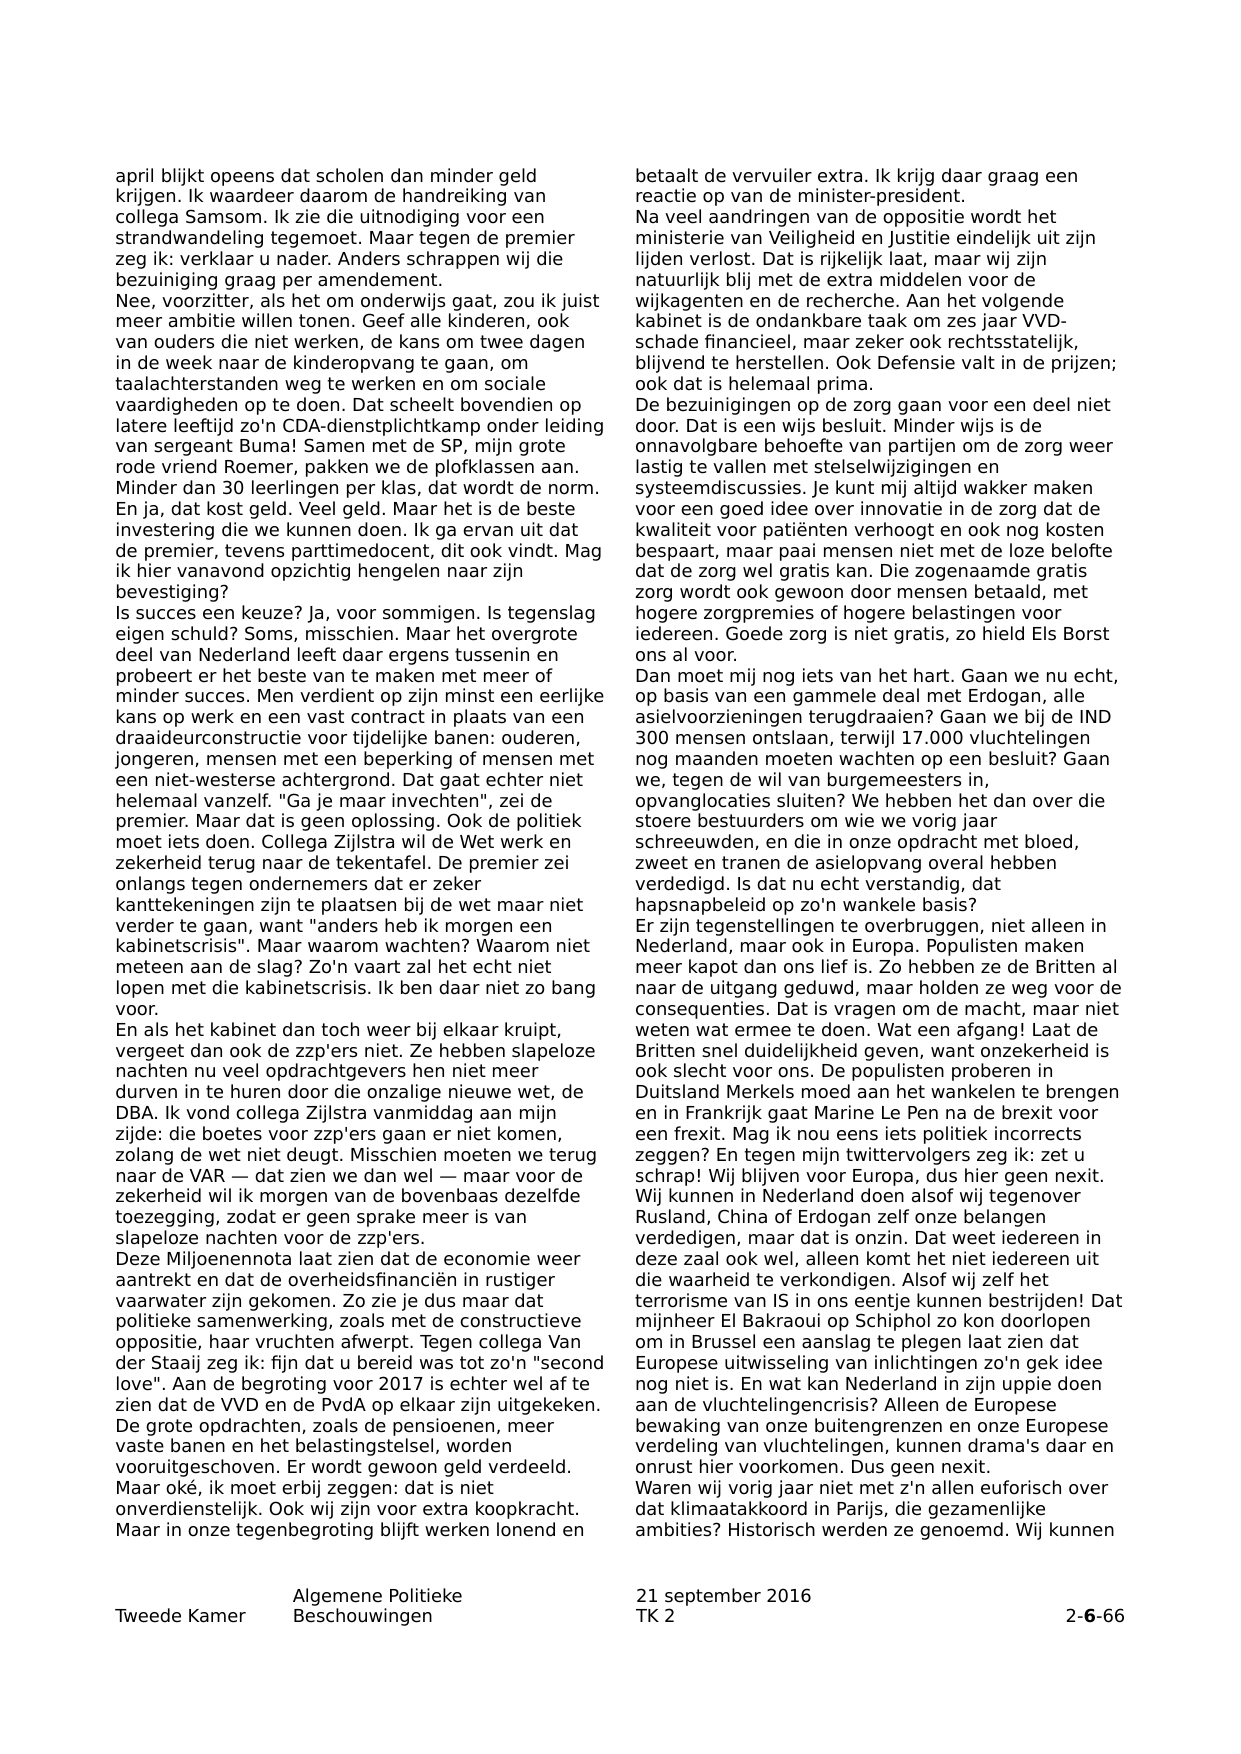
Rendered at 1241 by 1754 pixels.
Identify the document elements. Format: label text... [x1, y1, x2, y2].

text En als het kabinet dan toch weer bij elkaar kruipt, vergeet dan ook de zzp'ers niet. Ze hebben slapeloze nachten nu veel opdrachtgevers hen niet meer durven in te huren door die onzalige nieuwe wet, de DBA. Ik vond collega Zijlstra vanmiddag aan mijn zijde: die boetes voor zzp'ers gaan er niet komen, zolang de wet niet deugt. Misschien moeten we terug naar de VAR — dat zien we dan wel — maar voor de zekerheid wil ik morgen van de bovenbaas dezelfde toezegging, zodat er geen sprake meer is van slapeloze nachten voor de zzp'ers. [115, 1019, 605, 1249]
text april blijkt opeens dat scholen dan minder geld krijgen. Ik waardeer daarom de handreiking van collega Samsom. Ik zie die uitnodiging voor een strandwandeling tegemoet. Maar tegen de premier zeg ik: verklaar u nader. Anders schrappen wij die bezuiniging graag per amendement. [115, 165, 605, 290]
text Is succes een keuze? Ja, voor sommigen. Is tegenslag eigen schuld? Soms, misschien. Maar het overgrote deel van Nederland leeft daar ergens tussenin en probeert er het beste van te maken met meer of minder succes. Men verdient op zijn minst een eerlijke kans op werk en een vast contract in plaats van een draaideurconstructie voor tijdelijke banen: ouderen, jongeren, mensen met een beperking of mensen met een niet-westerse achtergrond. Dat gaat echter niet helemaal vanzelf. "Ga je maar invechten", zei de premier. Maar dat is geen oplossing. Ook de politiek moet iets doen. Collega Zijlstra wil de Wet werk en zekerheid terug naar de tekentafel. De premier zei onlangs tegen ondernemers dat er zeker kanttekeningen zijn te plaatsen bij de wet maar niet verder te gaan, want "anders heb ik morgen een kabinetscrisis". Maar waarom wachten? Waarom niet meteen aan de slag? Zo'n vaart zal het echt niet lopen met die kabinetscrisis. Ik ben daar niet zo bang voor. [115, 603, 605, 1019]
text Nee, voorzitter, als het om onderwijs gaat, zou ik juist meer ambitie willen tonen. Geef alle kinderen, ook van ouders die niet werken, de kans om twee dagen in de week naar de kinderopvang te gaan, om taalachterstanden weg te werken en om sociale vaardigheden op te doen. Dat scheelt bovendien op latere leeftijd zo'n CDA-dienstplichtkamp onder leiding van sergeant Buma! Samen met de SP, mijn grote rode vriend Roemer, pakken we de plofklassen aan. Minder dan 30 leerlingen per klas, dat wordt de norm. En ja, dat kost geld. Veel geld. Maar het is de beste investering die we kunnen doen. Ik ga ervan uit dat de premier, tevens parttimedocent, dit ook vindt. Mag ik hier vanavond opzichtig hengelen naar zijn bevestiging? [115, 290, 605, 603]
text betaalt de vervuiler extra. Ik krijg daar graag een reactie op van de minister-president. [635, 165, 1125, 207]
text Waren wij vorig jaar niet met z'n allen euforisch over dat klimaatakkoord in Parijs, die gezamenlijke ambities? Historisch werden ze genoemd. Wij kunnen [635, 1478, 1125, 1540]
text De bezuinigingen op de zorg gaan voor een deel niet door. Dat is een wijs besluit. Minder wijs is de onnavolgbare behoefte van partijen om de zorg weer lastig te vallen met stelselwijzigingen en systeemdiscussies. Je kunt mij altijd wakker maken voor een goed idee over innovatie in de zorg dat de kwaliteit voor patiënten verhoogt en ook nog kosten bespaart, maar paai mensen niet met de loze belofte dat de zorg wel gratis kan. Die zogenaamde gratis zorg wordt ook gewoon door mensen betaald, met hogere zorgpremies of hogere belastingen voor iedereen. Goede zorg is niet gratis, zo hield Els Borst ons al voor. [635, 394, 1125, 665]
text Dan moet mij nog iets van het hart. Gaan we nu echt, op basis van een gammele deal met Erdogan, alle asielvoorzieningen terugdraaien? Gaan we bij de IND 300 mensen ontslaan, terwijl 17.000 vluchtelingen nog maanden moeten wachten op een besluit? Gaan we, tegen de wil van burgemeesters in, opvanglocaties sluiten? We hebben het dan over die stoere bestuurders om wie we vorig jaar schreeuwden, en die in onze opdracht met bloed, zweet en tranen de asielopvang overal hebben verdedigd. Is dat nu echt verstandig, dat hapsnapbeleid op zo'n wankele basis? [635, 665, 1125, 915]
text Na veel aandringen van de oppositie wordt het ministerie van Veiligheid en Justitie eindelijk uit zijn lijden verlost. Dat is rijkelijk laat, maar wij zijn natuurlijk blij met de extra middelen voor de wijkagenten en de recherche. Aan het volgende kabinet is de ondankbare taak om zes jaar VVD-schade financieel, maar zeker ook rechtsstatelijk, blijvend te herstellen. Ook Defensie valt in de prijzen; ook dat is helemaal prima. [635, 207, 1125, 394]
text Er zijn tegenstellingen te overbruggen, niet alleen in Nederland, maar ook in Europa. Populisten maken meer kapot dan ons lief is. Zo hebben ze de Britten al naar de uitgang geduwd, maar holden ze weg voor de consequenties. Dat is vragen om de macht, maar niet weten wat ermee te doen. Wat een afgang! Laat de Britten snel duidelijkheid geven, want onzekerheid is ook slecht voor ons. De populisten proberen in Duitsland Merkels moed aan het wankelen te brengen en in Frankrijk gaat Marine Le Pen na de brexit voor een frexit. Mag ik nou eens iets politiek incorrects zeggen? En tegen mijn twittervolgers zeg ik: zet u schrap! Wij blijven voor Europa, dus hier geen nexit. Wij kunnen in Nederland doen alsof wij tegenover Rusland, China of Erdogan zelf onze belangen verdedigen, maar dat is onzin. Dat weet iedereen in deze zaal ook wel, alleen komt het niet iedereen uit die waarheid te verkondigen. Alsof wij zelf het terrorisme van IS in ons eentje kunnen bestrijden! Dat mijnheer El Bakraoui op Schiphol zo kon doorlopen om in Brussel een aanslag te plegen laat zien dat Europese uitwisseling van inlichtingen zo'n gek idee nog niet is. En wat kan Nederland in zijn uppie doen aan de vluchtelingencrisis? Alleen de Europese bewaking van onze buitengrenzen en onze Europese verdeling van vluchtelingen, kunnen drama's daar en onrust hier voorkomen. Dus geen nexit. [635, 915, 1125, 1478]
text Deze Miljoenennota laat zien dat de economie weer aantrekt en dat de overheidsfinanciën in rustiger vaarwater zijn gekomen. Zo zie je dus maar dat politieke samenwerking, zoals met de constructieve oppositie, haar vruchten afwerpt. Tegen collega Van der Staaij zeg ik: fijn dat u bereid was tot zo'n "second love". Aan de begroting voor 2017 is echter wel af te zien dat de VVD en de PvdA op elkaar zijn uitgekeken. De grote opdrachten, zoals de pensioenen, meer vaste banen en het belastingstelsel, worden vooruitgeschoven. Er wordt gewoon geld verdeeld. Maar oké, ik moet erbij zeggen: dat is niet onverdienstelijk. Ook wij zijn voor extra koopkracht. Maar in onze tegenbegroting blijft werken lonend en [115, 1249, 605, 1540]
